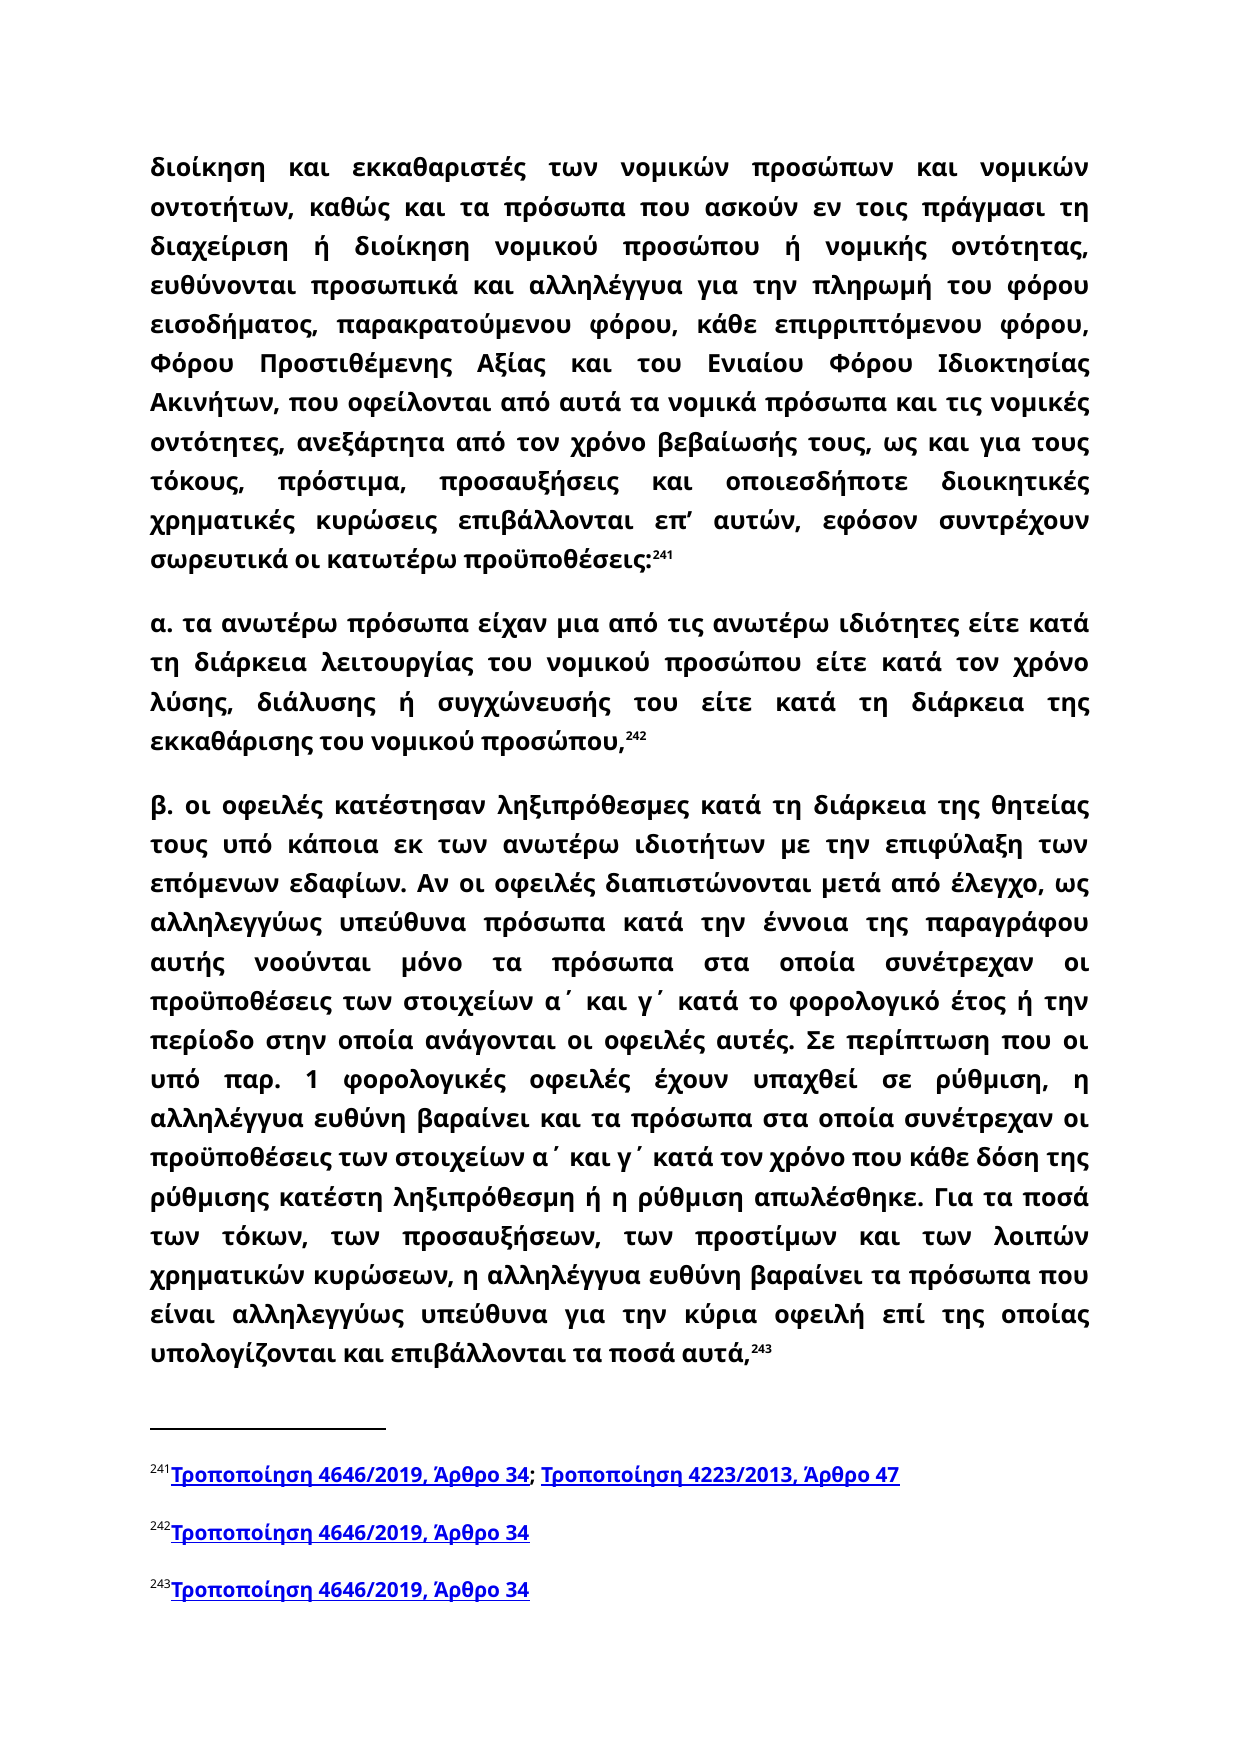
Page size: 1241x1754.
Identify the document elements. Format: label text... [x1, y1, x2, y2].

text Τροποποίηση 4646/2019, Άρθρο 34 [150, 1518, 1090, 1546]
text β. οι οφειλές κατέστησαν ληξιπρόθεσμες κατά τη διάρκεια της θητείας τους υπό κάποια εκ των ανωτέρω ιδιοτήτων με την επιφύλαξη των επόμενων εδαφίων. Αν οι οφειλές διαπιστώνονται μετά από έλεγχο, ως αλληλεγγύως υπεύθυνα πρόσωπα κατά την έννοια της παραγράφου αυτής νοούνται μόνο τα πρόσωπα στα οποία συνέτρεχαν οι προϋποθέσεις των στοιχείων α΄ και γ΄ κατά το φορολογικό έτος ή την περίοδο στην οποία ανάγονται οι οφειλές αυτές. Σε περίπτωση που οι υπό παρ. 1 φορολογικές οφειλές έχουν υπαχθεί σε ρύθμιση, η αλληλέγγυα ευθύνη βαραίνει και τα πρόσωπα στα οποία συνέτρεχαν οι προϋποθέσεις των στοιχείων α΄ και γ΄ κατά τον χρόνο που κάθε δόση της ρύθμισης κατέστη ληξιπρόθεσμη ή η ρύθμιση απωλέσθηκε. Για τα ποσά των τόκων, των προσαυξήσεων, των προστίμων και των λοιπών χρηματικών κυρώσεων, η αλληλέγγυα ευθύνη βαραίνει τα πρόσωπα που είναι αλληλεγγύως υπεύθυνα για την κύρια οφειλή επί της οποίας υπολογίζονται και επιβάλλονται τα ποσά αυτά, [150, 787, 1090, 1370]
text α. τα ανωτέρω πρόσωπα είχαν μια από τις ανωτέρω ιδιότητες είτε κατά τη διάρκεια λειτουργίας του νομικού προσώπου είτε κατά τον χρόνο λύσης, διάλυσης ή συγχώνευσής του είτε κατά τη διάρκεια της εκκαθάρισης του νομικού προσώπου, [150, 606, 1090, 757]
text Τροποποίηση 4646/2019, Άρθρο 34 [150, 1576, 1090, 1604]
text Τροποποίηση 4646/2019, Άρθρο 34; Τροποποίηση 4223/2013, Άρθρο 47 [150, 1460, 1090, 1489]
text διοίκηση και εκκαθαριστές των νομικών προσώπων και νομικών οντοτήτων, καθώς και τα πρόσωπα που ασκούν εν τοις πράγμασι τη διαχείριση ή διοίκηση νομικού προσώπου ή νομικής οντότητας, ευθύνονται προσωπικά και αλληλέγγυα για την πληρωμή του φόρου εισοδήματος, παρακρατούμενου φόρου, κάθε επιρριπτόμενου φόρου, Φόρου Προστιθέμενης Αξίας και του Ενιαίου Φόρου Ιδιοκτησίας Ακινήτων, που οφείλονται από αυτά τα νομικά πρόσωπα και τις νομικές οντότητες, ανεξάρτητα από τον χρόνο βεβαίωσής τους, ως και για τους τόκους, πρόστιμα, προσαυξήσεις και οποιεσδήποτε διοικητικές χρηματικές κυρώσεις επιβάλλονται επ’ αυτών, εφόσον συντρέχουν σωρευτικά οι κατωτέρω προϋποθέσεις: [150, 150, 1090, 576]
